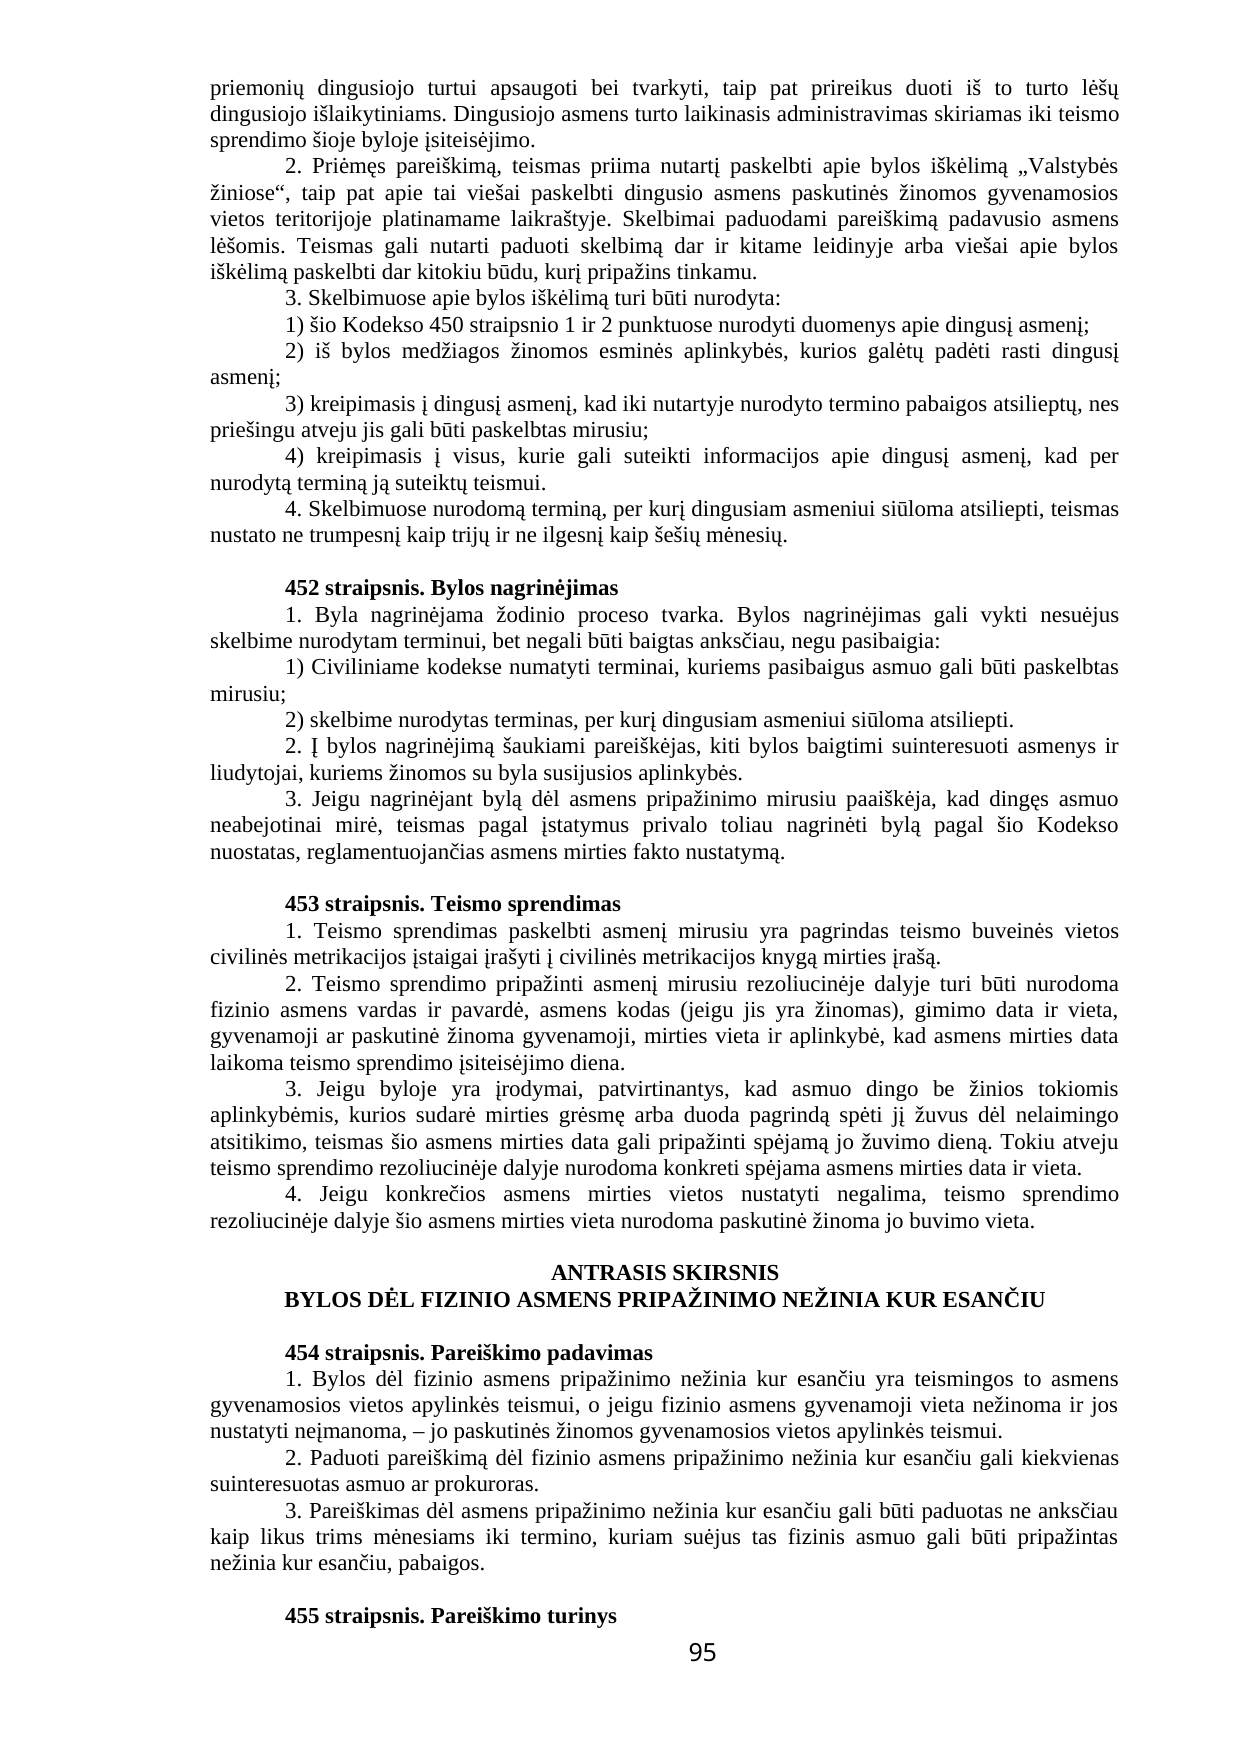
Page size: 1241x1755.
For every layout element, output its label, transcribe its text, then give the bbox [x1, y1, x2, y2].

text 3. Jeigu byloje yra įrodymai, patvirtinantys, kad asmuo dingo be žinios tokiomis aplinkybėmis, kurios sudarė mirties grėsmę arba duoda pagrindą spėti jį žuvus dėl nelaimingo atsitikimo, teismas šio asmens mirties data gali pripažinti spėjamą jo žuvimo dieną. Tokiu atveju teismo sprendimo rezoliucinėje dalyje nurodoma konkreti spėjama asmens mirties data ir vieta. [210, 1075, 1120, 1180]
text priemonių dingusiojo turtui apsaugoti bei tvarkyti, taip pat prireikus duoti iš to turto lėšų dingusiojo išlaikytiniams. Dingusiojo asmens turto laikinasis administravimas skiriamas iki teismo sprendimo šioje byloje įsiteisėjimo. [210, 73, 1120, 153]
text 4. Jeigu konkrečios asmens mirties vietos nustatyti negalima, teismo sprendimo rezoliucinėje dalyje šio asmens mirties vieta nurodoma paskutinė žinoma jo buvimo vieta. [210, 1180, 1120, 1233]
text 1) šio Kodekso 450 straipsnio 1 ir 2 punktuose nurodyti duomenys apie dingusį asmenį; [210, 311, 1120, 337]
text 3) kreipimasis į dingusį asmenį, kad iki nutartyje nurodyto termino pabaigos atsilieptų, nes priešingu atveju jis gali būti paskelbtas mirusiu; [210, 390, 1120, 442]
text 2) iš bylos medžiagos žinomos esminės aplinkybės, kurios galėtų padėti rasti dingusį asmenį; [210, 337, 1120, 390]
text 4. Skelbimuose nurodomą terminą, per kurį dingusiam asmeniui siūloma atsiliepti, teismas nustato ne trumpesnį kaip trijų ir ne ilgesnį kaip šešių mėnesių. [210, 495, 1120, 548]
text 4) kreipimasis į visus, kurie gali suteikti informacijos apie dingusį asmenį, kad per nurodytą terminą ją suteiktų teismui. [210, 442, 1120, 495]
subtitle Antrasis skirsnis [210, 1259, 1120, 1286]
text 1) Civiliniame kodekse numatyti terminai, kuriems pasibaigus asmuo gali būti paskelbtas mirusiu; [210, 653, 1120, 706]
text 1. Bylos dėl fizinio asmens pripažinimo nežinia kur esančiu yra teismingos to asmens gyvenamosios vietos apylinkės teismui, o jeigu fizinio asmens gyvenamoji vieta nežinoma ir jos nustatyti neįmanoma, – jo paskutinės žinomos gyvenamosios vietos apylinkės teismui. [210, 1365, 1120, 1444]
text 2) skelbime nurodytas terminas, per kurį dingusiam asmeniui siūloma atsiliepti. [210, 706, 1120, 732]
text 2. Teismo sprendimo pripažinti asmenį mirusiu rezoliucinėje dalyje turi būti nurodoma fizinio asmens vardas ir pavardė, asmens kodas (jeigu jis yra žinomas), gimimo data ir vieta, gyvenamoji ar paskutinė žinoma gyvenamoji, mirties vieta ir aplinkybė, kad asmens mirties data laikoma teismo sprendimo įsiteisėjimo diena. [210, 969, 1120, 1075]
text 2. Paduoti pareiškimą dėl fizinio asmens pripažinimo nežinia kur esančiu gali kiekvienas suinteresuotas asmuo ar prokuroras. [210, 1444, 1120, 1497]
text 3. Pareiškimas dėl asmens pripažinimo nežinia kur esančiu gali būti paduotas ne anksčiau kaip likus trims mėnesiams iki termino, kuriam suėjus tas fizinis asmuo gali būti pripažintas nežinia kur esančiu, pabaigos. [210, 1497, 1120, 1576]
text 3. Skelbimuose apie bylos iškėlimą turi būti nurodyta: [210, 284, 1120, 311]
text 1. Teismo sprendimas paskelbti asmenį mirusiu yra pagrindas teismo buveinės vietos civilinės metrikacijos įstaigai įrašyti į civilinės metrikacijos knygą mirties įrašą. [210, 917, 1120, 969]
text 3. Jeigu nagrinėjant bylą dėl asmens pripažinimo mirusiu paaiškėja, kad dingęs asmuo neabejotinai mirė, teismas pagal įstatymus privalo toliau nagrinėti bylą pagal šio Kodekso nuostatas, reglamentuojančias asmens mirties fakto nustatymą. [210, 785, 1120, 864]
text 454 straipsnis. Pareiškimo padavimas [210, 1338, 1120, 1365]
text 455 straipsnis. Pareiškimo turinys [210, 1602, 1120, 1628]
text 452 straipsnis. Bylos nagrinėjimas [210, 574, 1120, 601]
text 1. Byla nagrinėjama žodinio proceso tvarka. Bylos nagrinėjimas gali vykti nesuėjus skelbime nurodytam terminui, bet negali būti baigtas anksčiau, negu pasibaigia: [210, 601, 1120, 653]
text 2. Į bylos nagrinėjimą šaukiami pareiškėjas, kiti bylos baigtimi suinteresuoti asmenys ir liudytojai, kuriems žinomos su byla susijusios aplinkybės. [210, 732, 1120, 785]
text 453 straipsnis. Teismo sprendimas [210, 891, 1120, 917]
subtitle BYLOS DĖL Fizinio Asmens pripažinimO nežinia kur esančiu [210, 1286, 1120, 1312]
text 2. Priėmęs pareiškimą, teismas priima nutartį paskelbti apie bylos iškėlimą „Valstybės žiniose“, taip pat apie tai viešai paskelbti dingusio asmens paskutinės žinomos gyvenamosios vietos teritorijoje platinamame laikraštyje. Skelbimai paduodami pareiškimą padavusio asmens lėšomis. Teismas gali nutarti paduoti skelbimą dar ir kitame leidinyje arba viešai apie bylos iškėlimą paskelbti dar kitokiu būdu, kurį pripažins tinkamu. [210, 153, 1120, 284]
